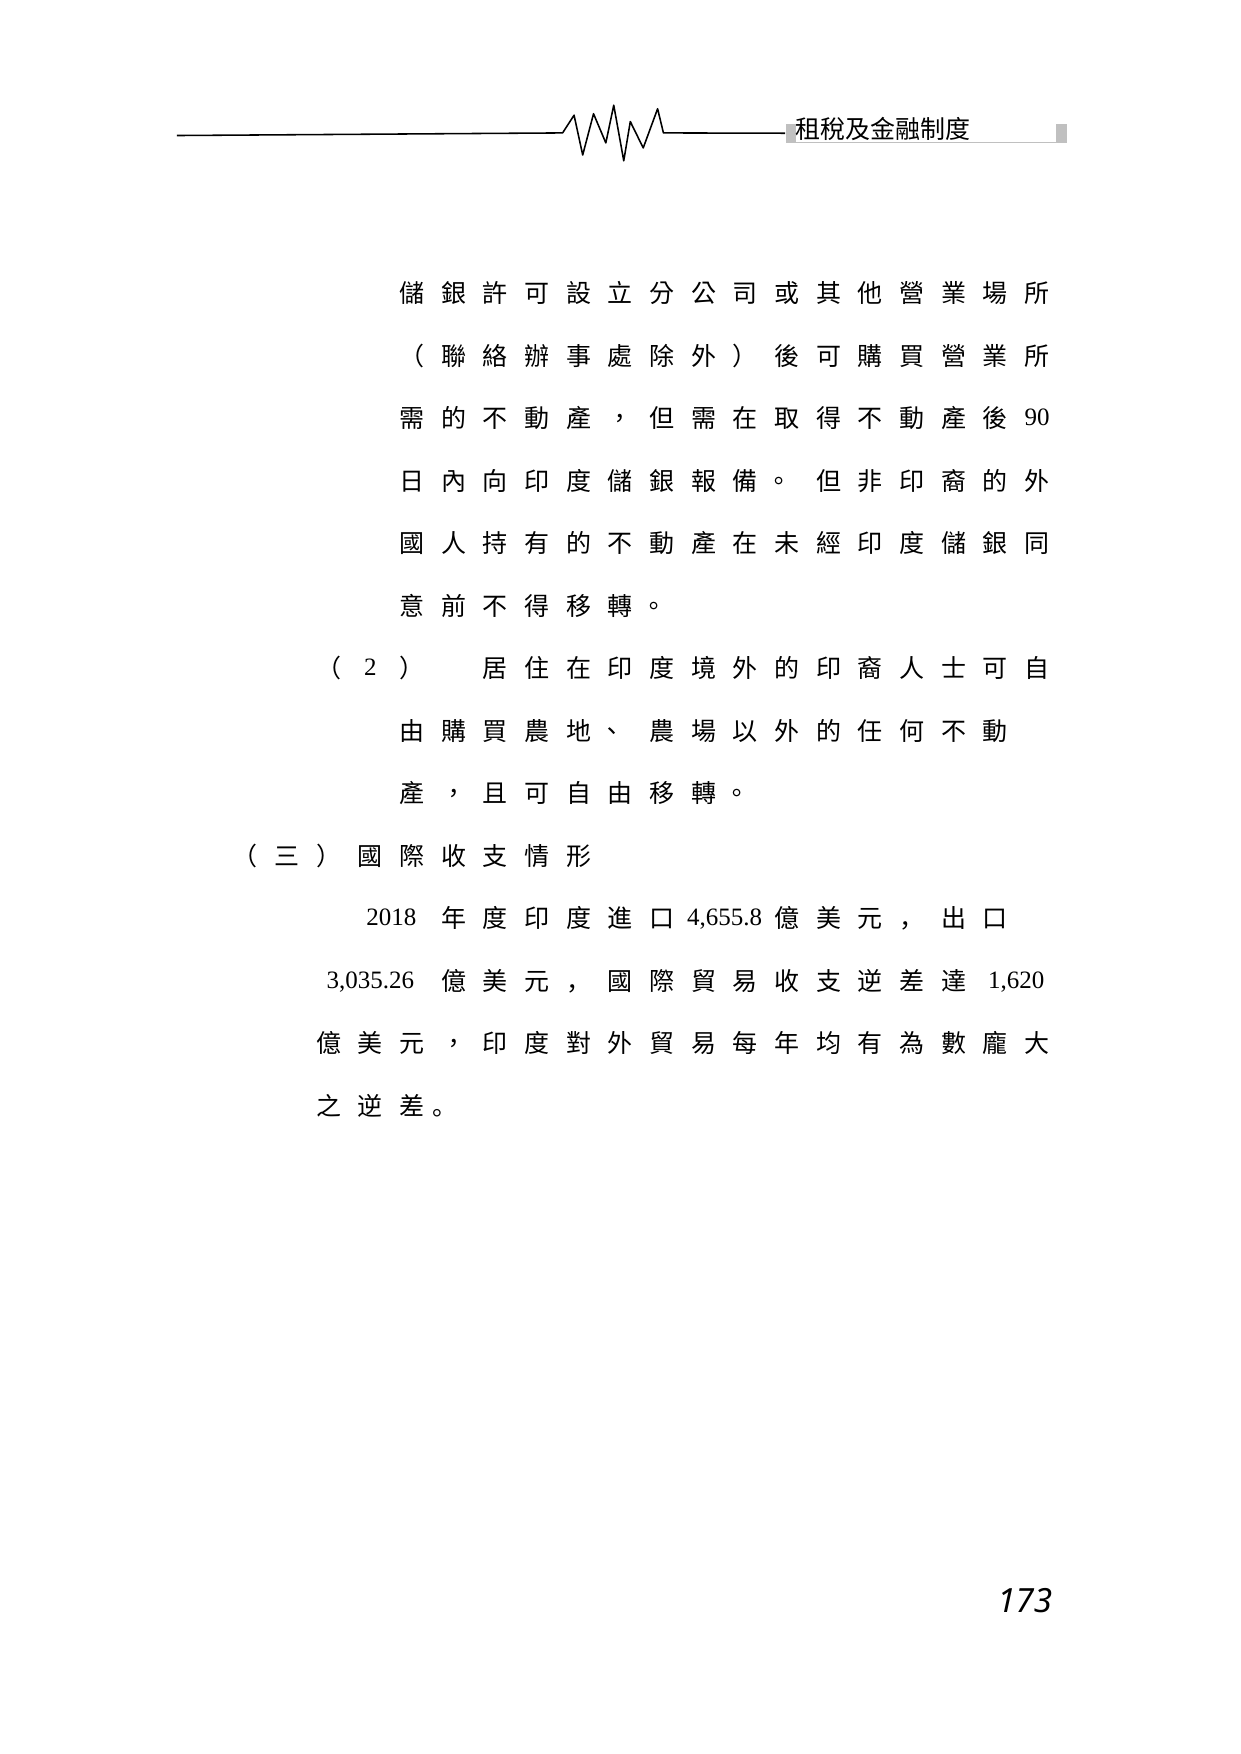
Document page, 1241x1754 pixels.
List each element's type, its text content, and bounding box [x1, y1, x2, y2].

text 儲銀許可設立分公司或其他營業場所（聯絡辦事處除外）後可購買營業所需的不動產，但需在取得不動產後90日內向印度儲銀報備。但非印裔的外國人持有的不動產在未經印度儲銀同意前不得移轉。 [306, 250, 1058, 625]
text 2018年度印度進口4,655.8億美元，出口3,035.26億美元，國際貿易收支逆差達1,620億美元，印度對外貿易每年均有為數龐大之逆差。 [286, 875, 1058, 1125]
text （2） 居住在印度境外的印裔人士可自由購買農地、農場以外的任何不動產，且可自由移轉。 [306, 625, 1058, 813]
text （三）國際收支情形 [207, 813, 1058, 875]
